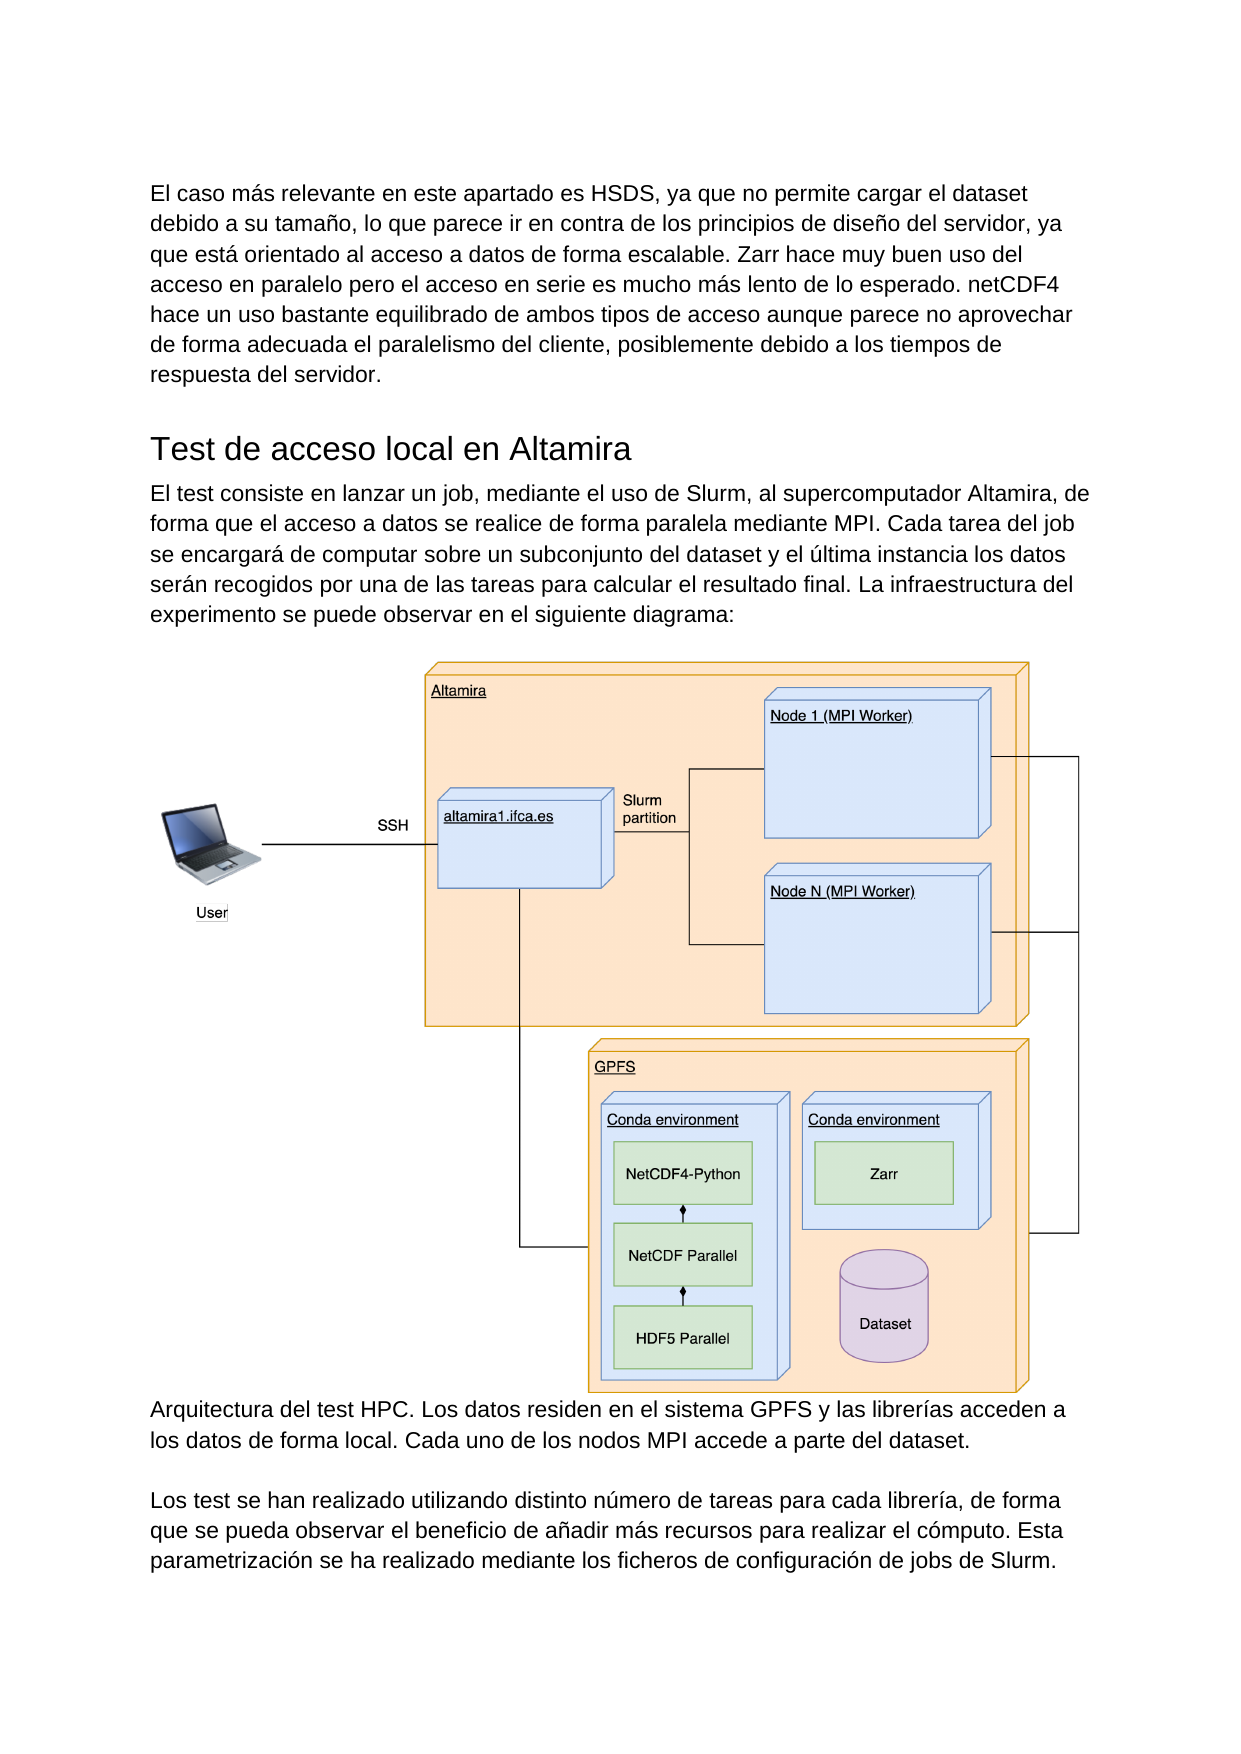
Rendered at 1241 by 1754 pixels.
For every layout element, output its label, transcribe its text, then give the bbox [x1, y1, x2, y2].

text Arquitectura del test HPC. Los datos residen en el sistema GPFS y las librerías acceden a los datos de forma local. Cada uno de los nodos MPI accede a parte del dataset. [150, 1396, 1090, 1453]
text El caso más relevante en este apartado es HSDS, ya que no permite cargar el dataset debido a su tamaño, lo que parece ir en contra de los principios de diseño del servidor, ya que está orientado al acceso a datos de forma escalable. Zarr hace muy buen uso del acceso en paralelo pero el acceso en serie es mucho más lento de lo esperado. netCDF4 hace un uso bastante equilibrado de ambos tipos de acceso aunque parece no aprovechar de forma adecuada el paralelismo del cliente, posiblemente debido a los tiempos de respuesta del servidor. [150, 180, 1090, 388]
picture [160, 661, 1080, 1393]
text Los test se han realizado utilizando distinto número de tareas para cada librería, de forma que se pueda observar el beneficio de añadir más recursos para realizar el cómputo. Esta parametrización se ha realizado mediante los ficheros de configuración de jobs de Slurm. [150, 1487, 1090, 1574]
text El test consiste en lanzar un job, mediante el uso de Slurm, al supercomputador Altamira, de forma que el acceso a datos se realice de forma paralela mediante MPI. Cada tarea del job se encargará de computar sobre un subconjunto del dataset y el última instancia los datos serán recogidos por una de las tareas para calcular el resultado final. La infraestructura del experimento se puede observar en el siguiente diagrama: [150, 480, 1090, 627]
subtitle Test de acceso local en Altamira [150, 429, 1090, 468]
